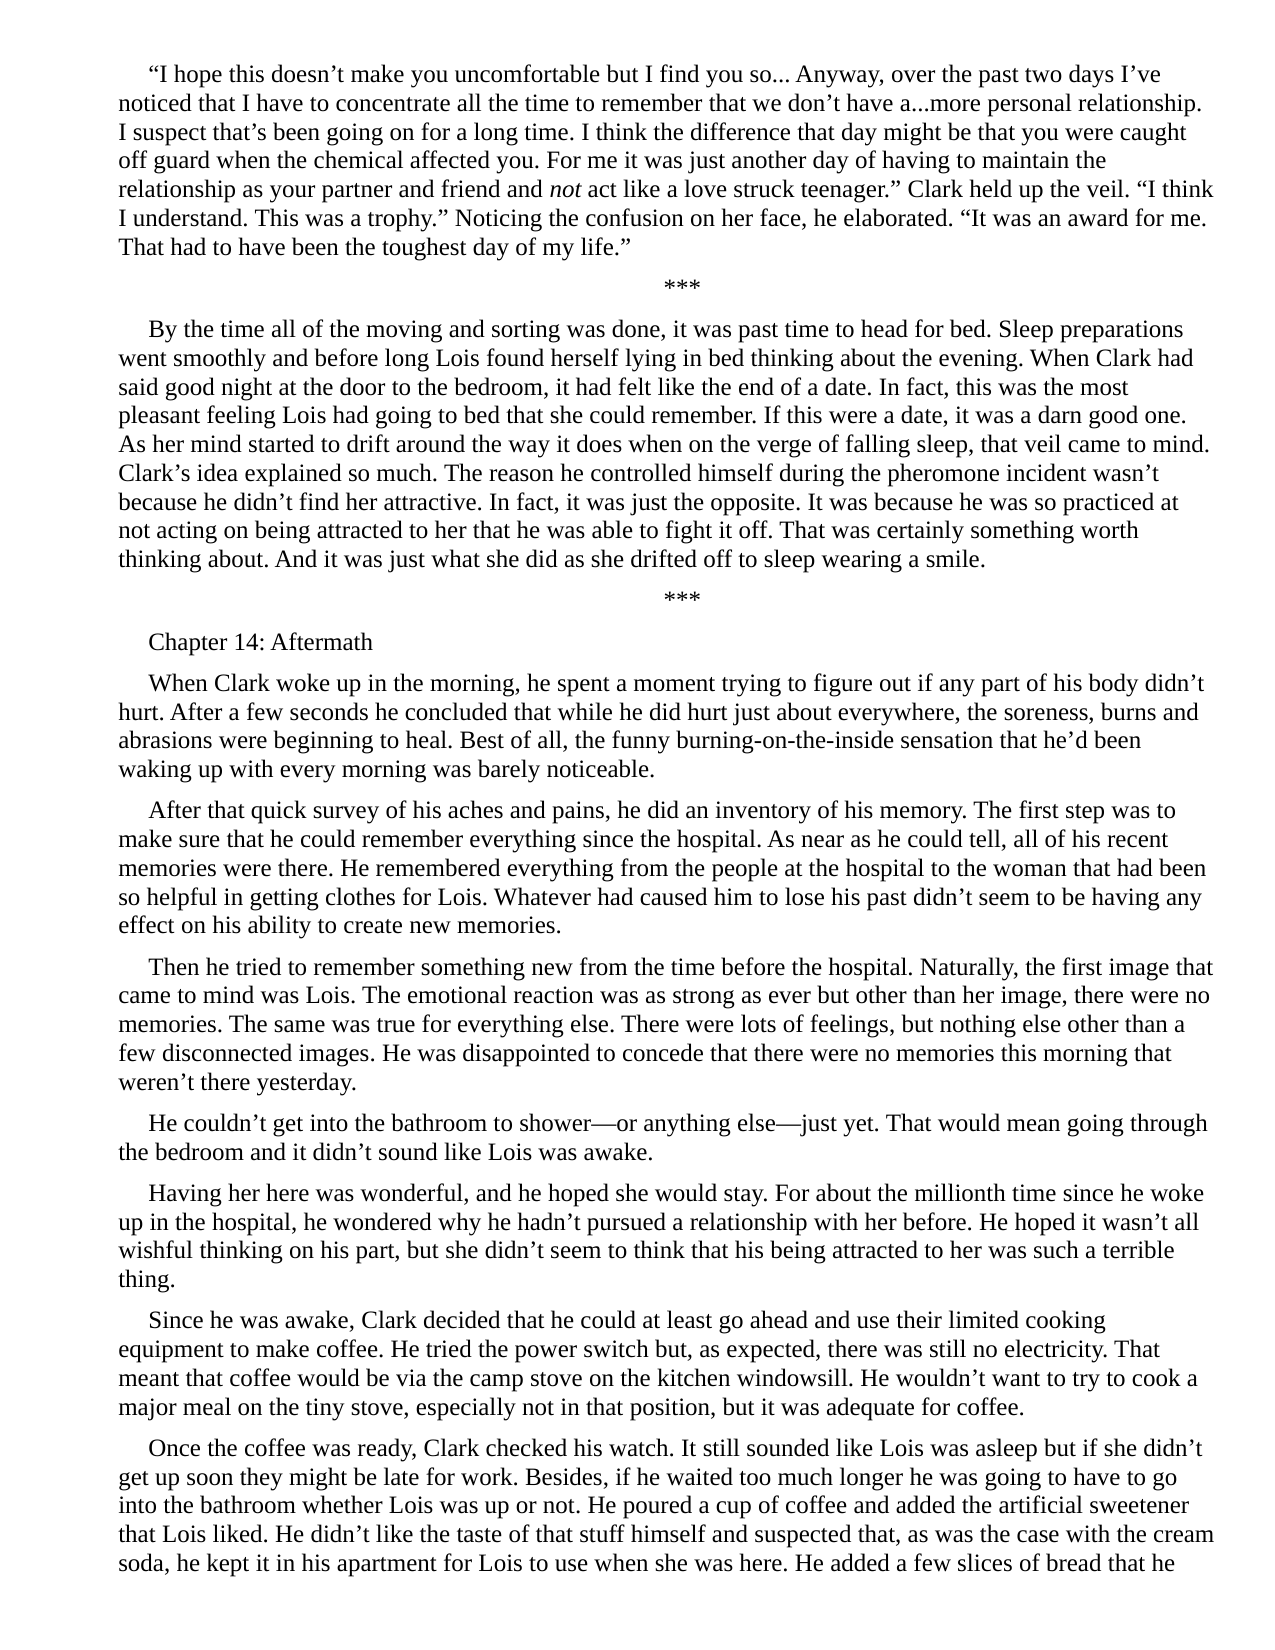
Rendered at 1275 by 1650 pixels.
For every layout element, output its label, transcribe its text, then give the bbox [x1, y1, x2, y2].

text “I hope this doesn’t make you uncomfortable but I find you so... Anyway, over the past two days I’ve noticed that I have to concentrate all the time to remember that we don’t have a...more personal relationship. I suspect that’s been going on for a long time. I think the difference that day might be that you were caught off guard when the chemical affected you. For me it was just another day of having to maintain the relationship as your partner and friend and not act like a love struck teenager.” Clark held up the veil. “I think I understand. This was a trophy.” Noticing the confusion on her face, he elaborated. “It was an award for me. That had to have been the toughest day of my life.” [118, 59, 1216, 260]
text After that quick survey of his aches and pains, he did an inventory of his memory. The first step was to make sure that he could remember everything since the hospital. As near as he could tell, all of his recent memories were there. He remembered everything from the people at the hospital to the woman that had been so helpful in getting clothes for Lois. Whatever had caused him to lose his past didn’t seem to be having any effect on his ability to create new memories. [118, 795, 1216, 939]
text When Clark woke up in the morning, he spent a moment trying to figure out if any part of his body didn’t hurt. After a few seconds he concluded that while he did hurt just about everywhere, the soreness, burns and abrasions were beginning to heal. Best of all, the funny burning-on-the-inside sensation that he’d been waking up with every morning was barely noticeable. [118, 668, 1216, 783]
text Chapter 14: Aftermath [118, 627, 1216, 655]
text Once the coffee was ready, Clark checked his watch. It still sounded like Lois was asleep but if she didn’t get up soon they might be late for work. Besides, if he waited too much longer he was going to have to go into the bathroom whether Lois was up or not. He poured a cup of coffee and added the artificial sweetener that Lois liked. He didn’t like the taste of that stuff himself and suspected that, as was the case with the cream soda, he kept it in his apartment for Lois to use when she was here. He added a few slices of bread that he [118, 1433, 1216, 1577]
text Having her here was wonderful, and he hoped she would stay. For about the millionth time since he woke up in the hospital, he wondered why he hadn’t pursued a relationship with her before. He hoped it wasn’t all wishful thinking on his part, but she didn’t seem to think that his being attracted to her was such a terrible thing. [118, 1178, 1216, 1293]
text *** [118, 585, 1216, 614]
text He couldn’t get into the bathroom to shower—or anything else—just yet. That would mean going through the bedroom and it didn’t sound like Lois was awake. [118, 1108, 1216, 1165]
text *** [118, 273, 1216, 302]
text Since he was awake, Clark decided that he could at least go ahead and use their limited cooking equipment to make coffee. He tried the power switch but, as expected, there was still no electricity. That meant that coffee would be via the camp stove on the kitchen windowsill. He wouldn’t want to try to cook a major meal on the tiny stove, especially not in that position, but it was adequate for coffee. [118, 1305, 1216, 1420]
text Then he tried to remember something new from the time before the hospital. Naturally, the first image that came to mind was Lois. The emotional reaction was as strong as ever but other than her image, there were no memories. The same was true for everything else. There were lots of feelings, but nothing else other than a few disconnected images. He was disappointed to concede that there were no memories this morning that weren’t there yesterday. [118, 952, 1216, 1095]
text By the time all of the moving and sorting was done, it was past time to head for bed. Sleep preparations went smoothly and before long Lois found herself lying in bed thinking about the evening. When Clark had said good night at the door to the bedroom, it had felt like the end of a date. In fact, this was the most pleasant feeling Lois had going to bed that she could remember. If this were a date, it was a darn good one. As her mind started to drift around the way it does when on the verge of falling sleep, that veil came to mind. Clark’s idea explained so much. The reason he controlled himself during the pheromone incident wasn’t because he didn’t find her attractive. In fact, it was just the opposite. It was because he was so practiced at not acting on being attracted to her that he was able to fight it off. That was certainly something worth thinking about. And it was just what she did as she drifted off to sleep wearing a smile. [118, 314, 1216, 573]
